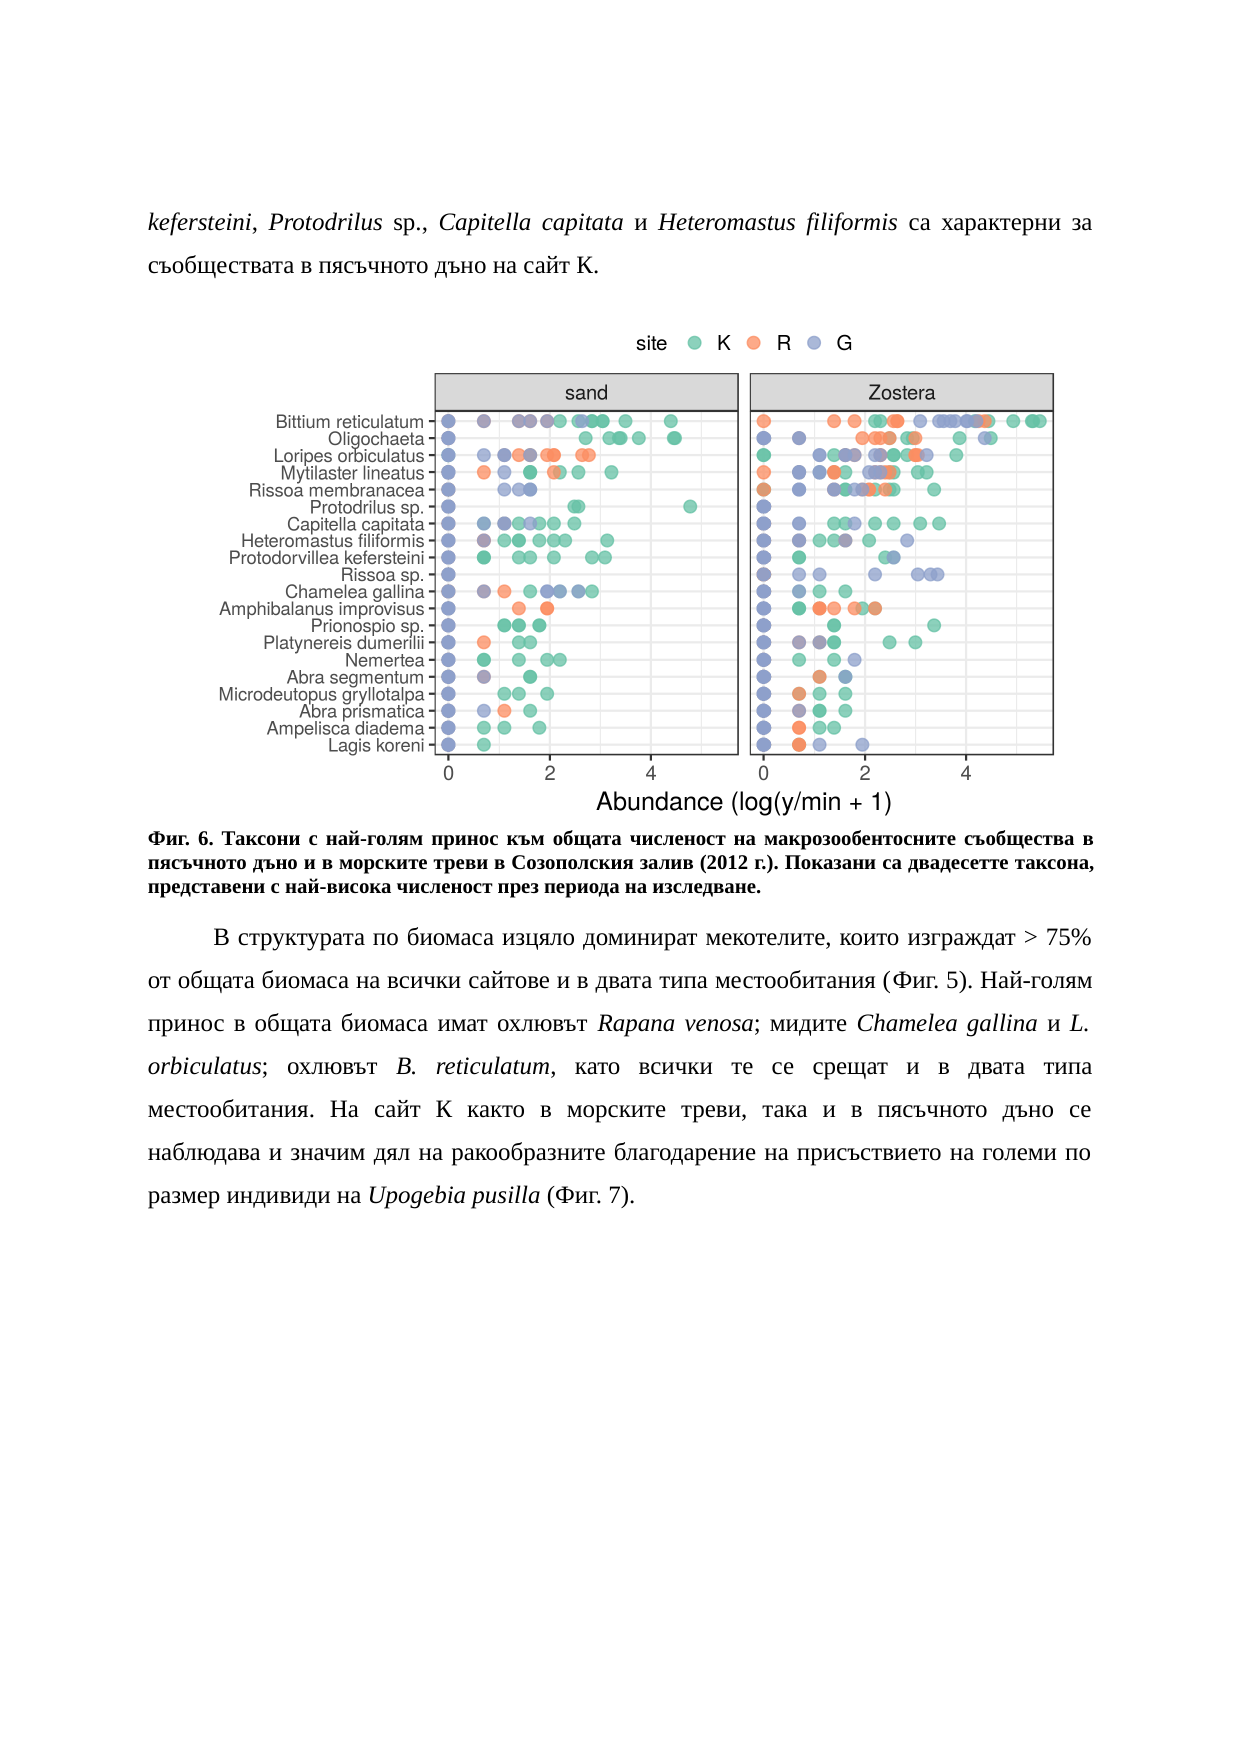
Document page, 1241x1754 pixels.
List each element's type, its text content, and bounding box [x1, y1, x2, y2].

text Фиг. 6. Таксони с най-голям принос към общата численост на макрозообентосните съобщества в пясъчното дъно и в морските треви в Созополския залив (2012 г.). Показани са двадесетте таксона, представени с най-висока численост през периода на изследване. [148, 827, 1095, 898]
text В структурата по биомаса изцяло доминират мекотелите, които изграждат > 75% от общата биомаса на всички сайтове и в двата типа местообитания (Фиг. 5). Най-голям принос в общата биомаса имат охлювът Rapana venosa; мидите Chamelea gallina и L. orbiculatus; охлювът B. reticulatum, като всички те се срещат и в двата типа местообитания. На сайт К както в морските треви, така и в пясъчното дъно се наблюдава и значим дял на ракообразните благодарение на присъствието на големи по размер индивиди на Upogebia pusilla (Фиг. 7). [148, 922, 1093, 1209]
text kefersteini, Protodrilus sp., Capitella capitata и Heteromastus filiformis са характерни за съобществата в пясъчното дъно на сайт К. [148, 207, 1093, 278]
picture [178, 301, 1065, 827]
